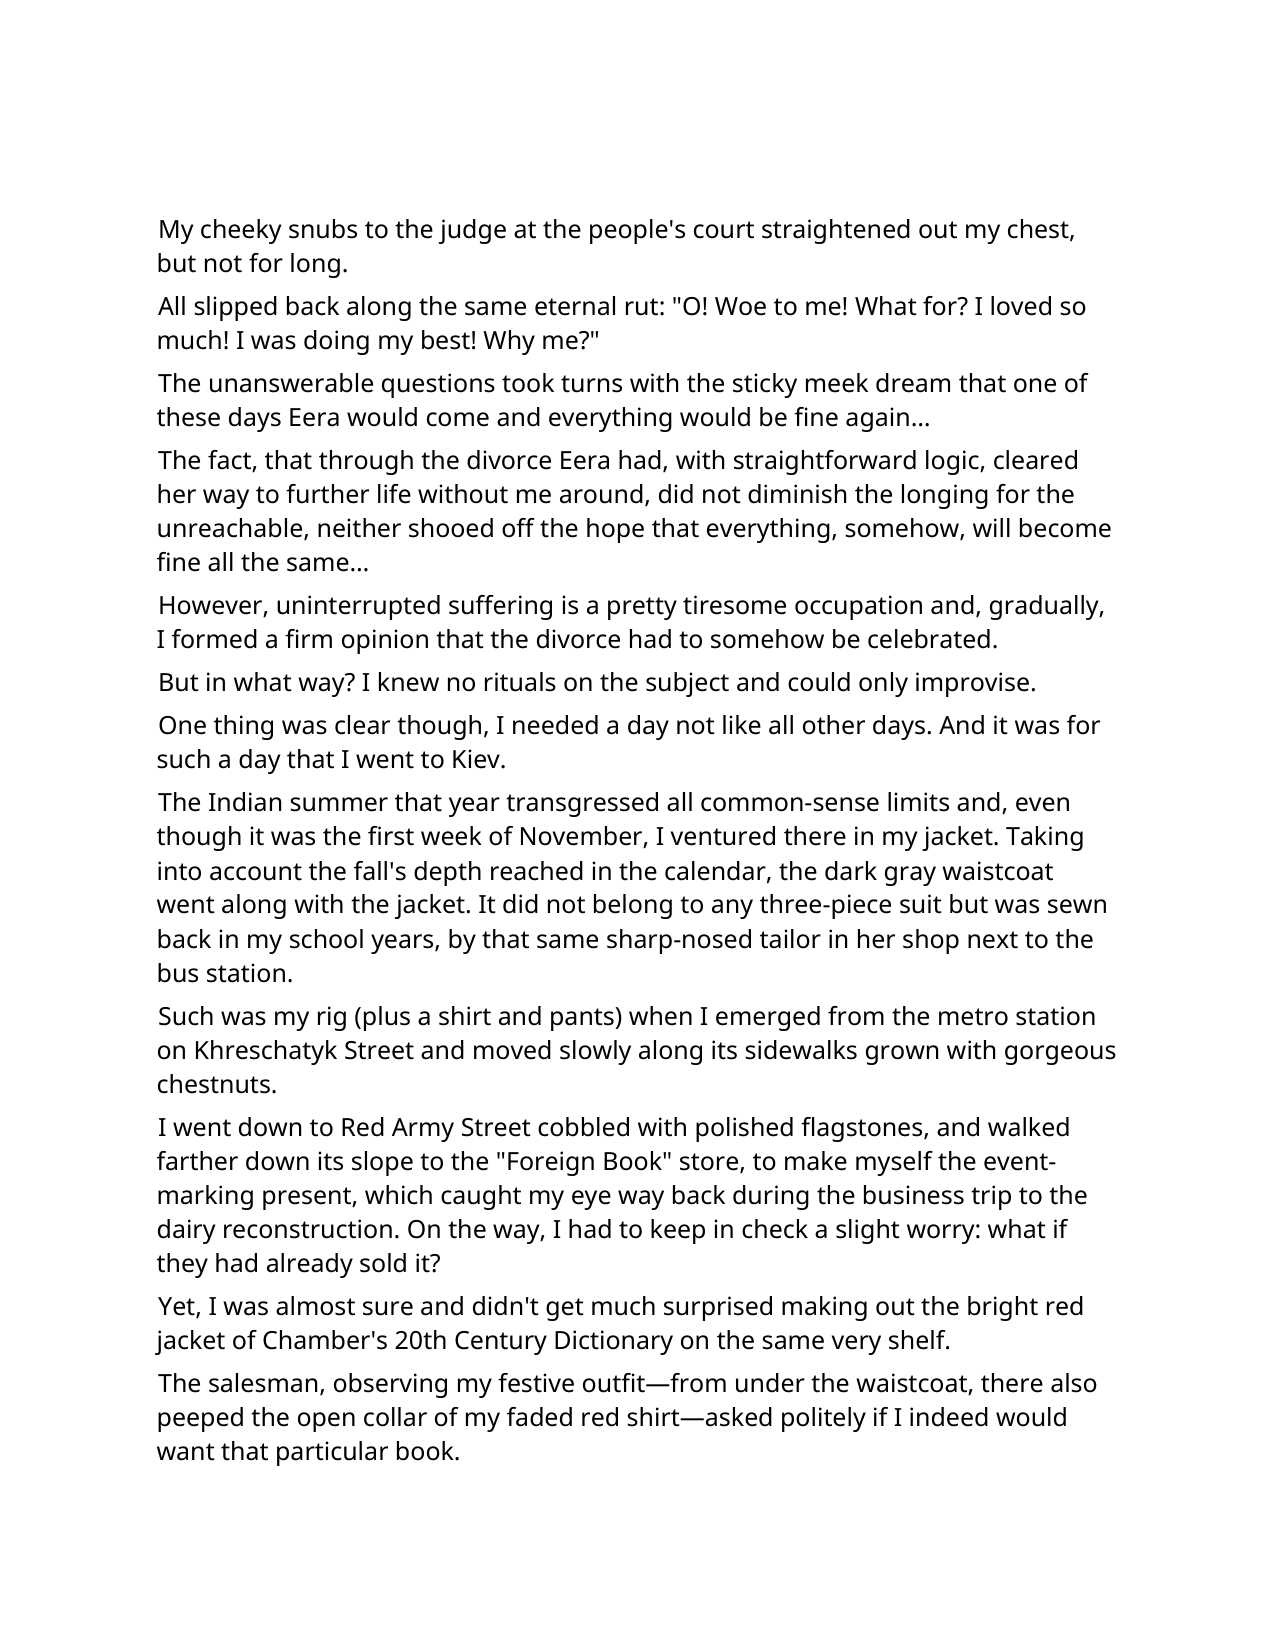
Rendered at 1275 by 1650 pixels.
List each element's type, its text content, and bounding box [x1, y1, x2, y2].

text The Indian summer that year transgressed all common-sense limits and, even though it was the first week of November, I ventured there in my jacket. Taking into account the fall's depth reached in the calendar, the dark gray waistcoat went along with the jacket. It did not belong to any three-piece suit but was sewn back in my school years, by that same sharp-nosed tailor in her shop next to the bus station. [156, 785, 1118, 989]
text The fact, that through the divorce Eera had, with straightforward logic, cleared her way to further life without me around, did not diminish the longing for the unreachable, neither shooed off the hope that everything, somehow, will become fine all the same… [156, 443, 1118, 579]
text However, uninterrupted suffering is a pretty tiresome occupation and, gradually, I formed a firm opinion that the divorce had to somehow be celebrated. [156, 588, 1118, 656]
text I went down to Red Army Street cobbled with polished flagstones, and walked farther down its slope to the "Foreign Book" store, to make myself the event-marking present, which caught my eye way back during the business trip to the dairy reconstruction. On the way, I had to keep in check a slight worry: what if they had already sold it? [156, 1109, 1118, 1280]
text One thing was clear though, I needed a day not like all other days. And it was for such a day that I went to Kiev. [156, 708, 1118, 776]
text The unanswerable questions took turns with the sticky meek dream that one of these days Eera would come and everything would be fine again… [156, 366, 1118, 434]
text Such was my rig (plus a shirt and pants) when I emerged from the metro station on Khreschatyk Street and moved slowly along its sidewalks grown with gorgeous chestnuts. [156, 998, 1118, 1101]
text All slipped back along the same eternal rut: "O! Woe to me! What for? I loved so much! I was doing my best! Why me?" [156, 288, 1118, 357]
text Yet, I was almost sure and didn't get much surprised making out the bright red jacket of Chamber's 20th Century Dictionary on the same very shelf. [156, 1289, 1118, 1357]
text My cheeky snubs to the judge at the people's court straightened out my chest, but not for long. [156, 211, 1118, 279]
text But in what way? I knew no rituals on the subject and could only improvise. [156, 665, 1118, 699]
text The salesman, observing my festive outfit—from under the waistcoat, there also peeped the open collar of my faded red shirt—asked politely if I indeed would want that particular book. [156, 1366, 1118, 1468]
